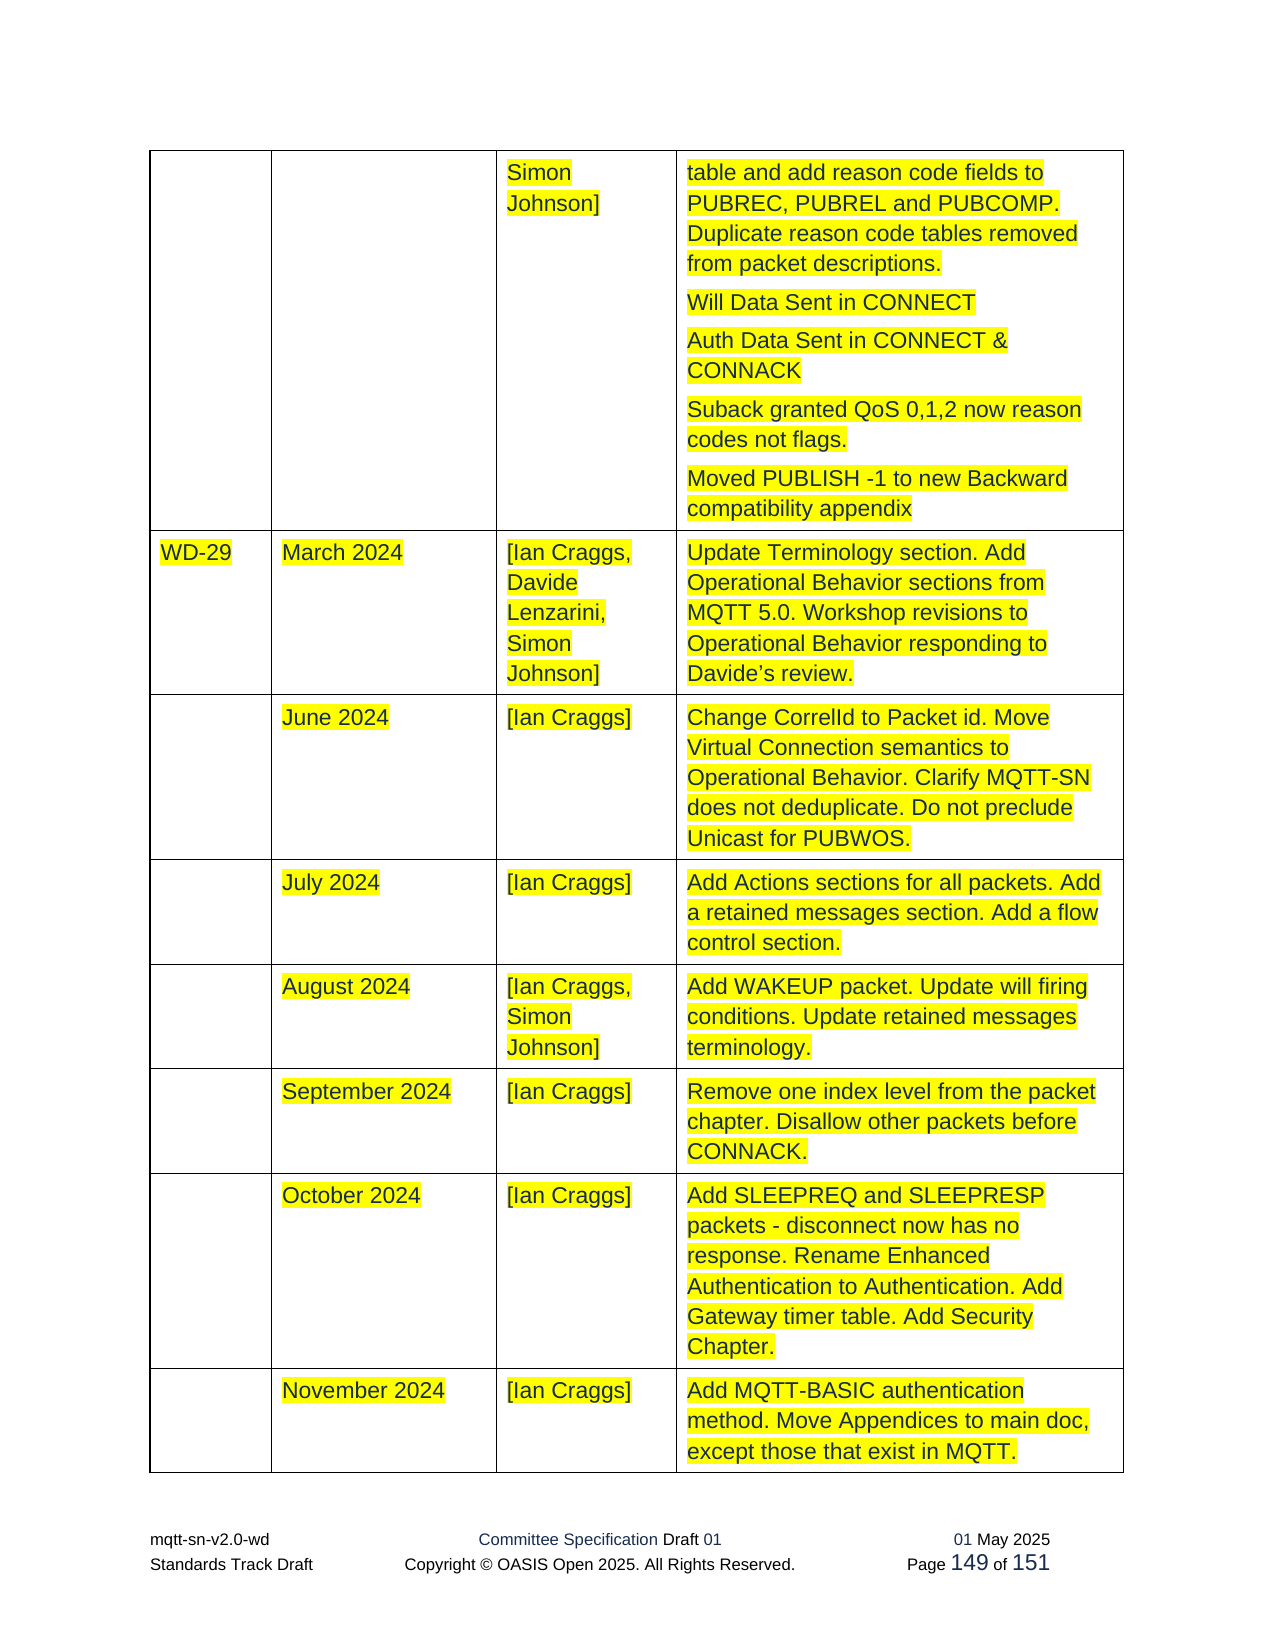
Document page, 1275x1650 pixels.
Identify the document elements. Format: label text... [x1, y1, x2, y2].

table_cell [272, 151, 496, 529]
table_cell [151, 1069, 271, 1173]
table_cell [Ian Craggs] [497, 695, 676, 859]
table_cell [151, 1369, 271, 1472]
table_cell June 2024 [272, 695, 496, 859]
table_cell WD-29 [151, 531, 271, 694]
table_cell Update Terminology section. Add Operational Behavior sections from MQTT 5.0. Workshop revisions to Operational Behavior responding to Davide’s review. [677, 531, 1123, 694]
table_cell [151, 151, 271, 529]
table_cell October 2024 [272, 1174, 496, 1368]
table_cell table and add reason code fields to PUBREC, PUBREL and PUBCOMP. Duplicate reason code tables removed from packet descriptions. Will Data Sent in CONNECT Auth Data Sent in CONNECT & CONNACK Suback granted QoS 0,1,2 now reason codes not flags. Moved PUBLISH -1 to new Backward compatibility appendix [677, 151, 1123, 529]
table_cell [151, 1174, 271, 1368]
table_cell [Ian Craggs] [497, 860, 676, 964]
table_cell November 2024 [272, 1369, 496, 1472]
table_cell August 2024 [272, 965, 496, 1068]
table_cell [151, 965, 271, 1068]
table_cell [Ian Craggs] [497, 1069, 676, 1173]
table_cell July 2024 [272, 860, 496, 964]
table_cell [151, 695, 271, 859]
table_cell Add SLEEPREQ and SLEEPRESP packets - disconnect now has no response. Rename Enhanced Authentication to Authentication. Add Gateway timer table. Add Security Chapter. [677, 1174, 1123, 1368]
table_cell Remove one index level from the packet chapter. Disallow other packets before CONNACK. [677, 1069, 1123, 1173]
table_cell [Ian Craggs] [497, 1369, 676, 1472]
table_cell [Ian Craggs, Davide Lenzarini, Simon Johnson] [497, 531, 676, 694]
table_cell [151, 860, 271, 964]
table_cell Simon Johnson] [497, 151, 676, 529]
table_cell September 2024 [272, 1069, 496, 1173]
table_cell March 2024 [272, 531, 496, 694]
table_cell Add Actions sections for all packets. Add a retained messages section. Add a flow control section. [677, 860, 1123, 964]
table_cell [Ian Craggs] [497, 1174, 676, 1368]
table_cell Add MQTT-BASIC authentication method. Move Appendices to main doc, except those that exist in MQTT. [677, 1369, 1123, 1472]
table_cell Add WAKEUP packet. Update will firing conditions. Update retained messages terminology. [677, 965, 1123, 1068]
table_cell [Ian Craggs, Simon Johnson] [497, 965, 676, 1068]
table_cell Change CorrelId to Packet id. Move Virtual Connection semantics to Operational Behavior. Clarify MQTT-SN does not deduplicate. Do not preclude Unicast for PUBWOS. [677, 695, 1123, 859]
